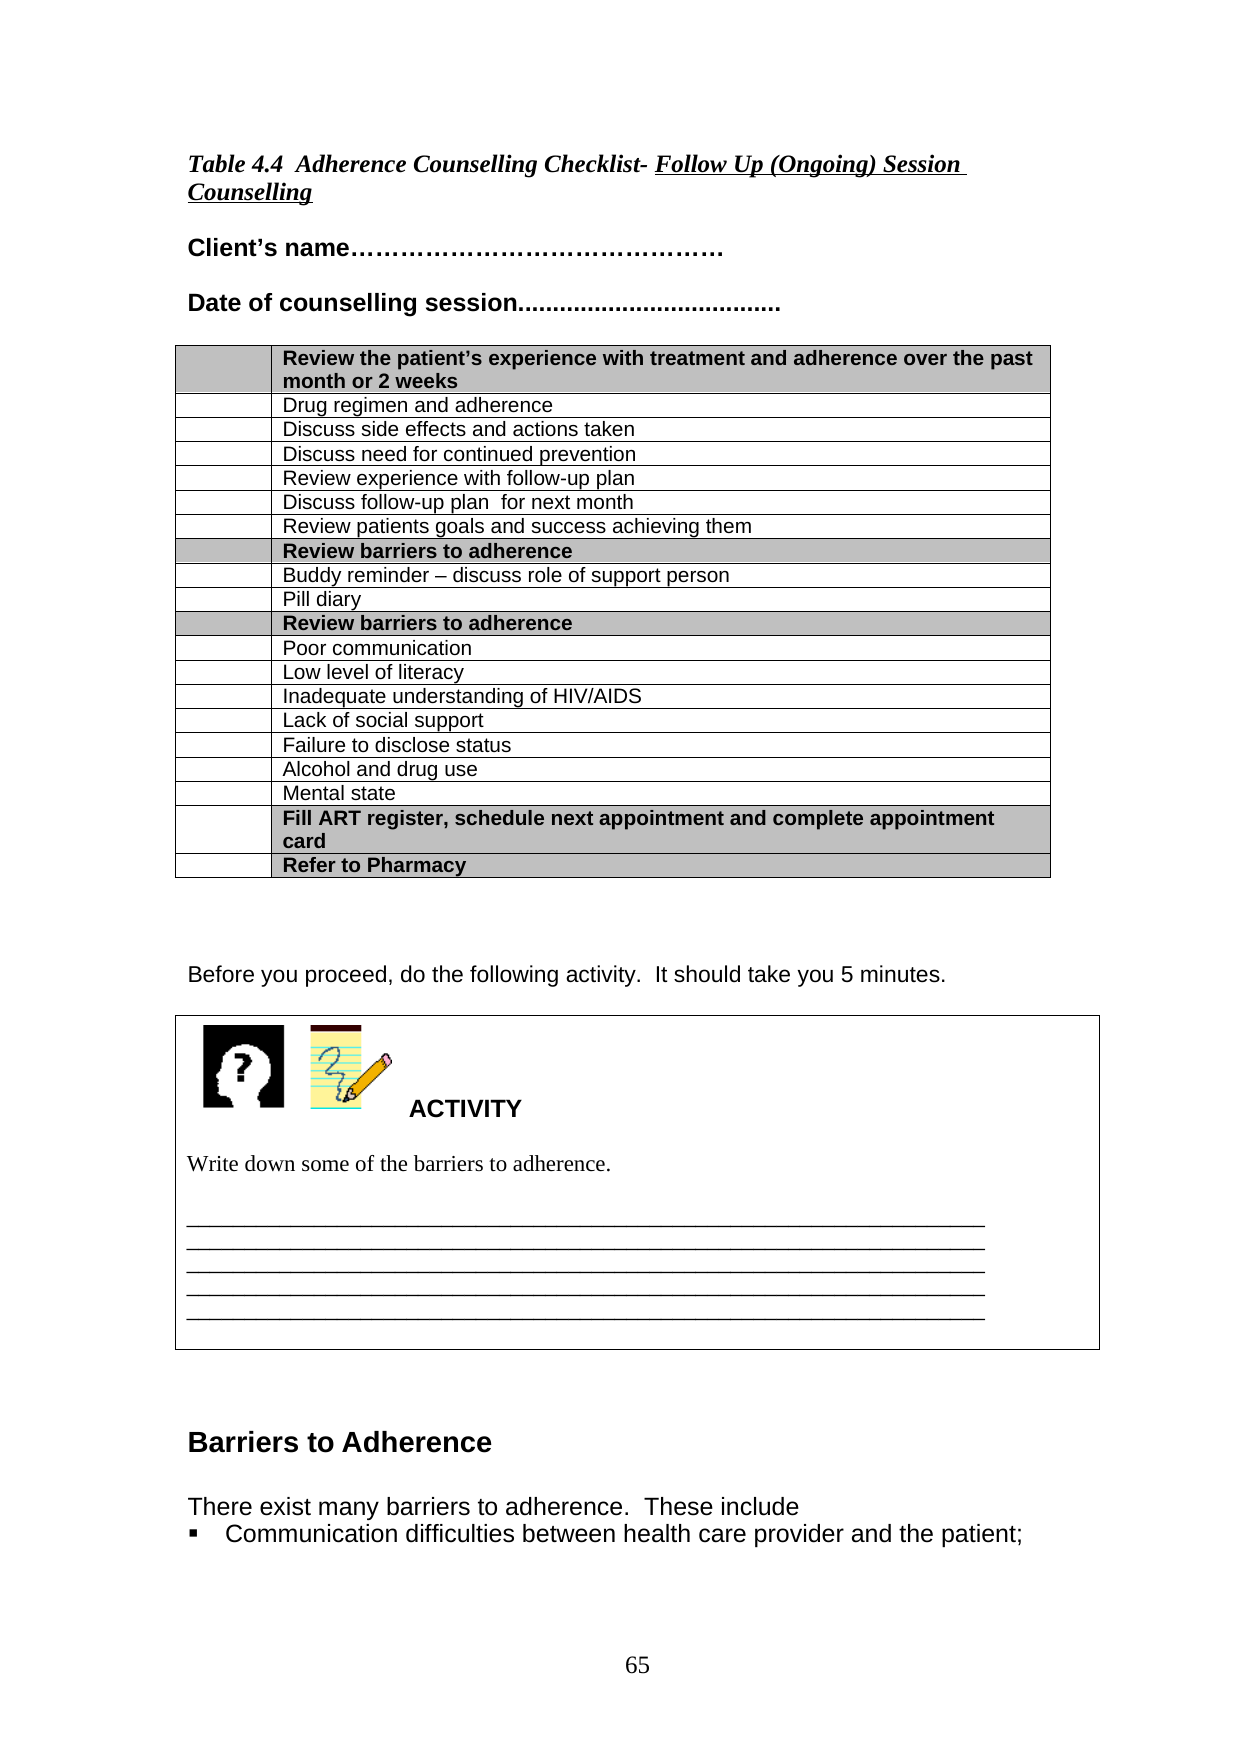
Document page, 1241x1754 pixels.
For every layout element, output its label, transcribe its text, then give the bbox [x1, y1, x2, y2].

table_cell [176, 806, 271, 853]
table_cell [176, 636, 271, 659]
table_cell [176, 709, 271, 732]
table_cell Discuss need for continued prevention [272, 442, 1050, 465]
table_cell [176, 418, 271, 441]
table_cell Lack of social support [272, 709, 1050, 732]
table_cell [176, 661, 271, 684]
table_header [176, 346, 271, 392]
text Client’s name……………………………………… [187, 233, 1087, 261]
table_cell Review experience with follow-up plan [272, 466, 1050, 489]
table_cell [176, 515, 271, 538]
table_cell [176, 612, 271, 635]
table_cell Alcohol and drug use [272, 758, 1050, 781]
table_cell Refer to Pharmacy [272, 854, 1050, 877]
table_cell Pill diary [272, 588, 1050, 611]
table_cell Discuss follow-up plan for next month [272, 491, 1050, 514]
text There exist many barriers to adherence. These include [187, 1492, 1087, 1520]
table_header ACTIVITY Write down some of the barriers to adherence. _____________________________________________________________________ _____________________________________________________________________ _____________________________________________________________________ _____________________________________________________________________ _____________________________________________________________________ [176, 1016, 1099, 1348]
table_cell [176, 758, 271, 781]
table_cell [176, 564, 271, 587]
text Date of counselling session...................................... [187, 289, 1087, 317]
table_cell [176, 466, 271, 489]
table_cell Failure to disclose status [272, 733, 1050, 757]
picture [203, 1025, 392, 1109]
text Table 4.4 Adherence Counselling Checklist- Follow Up (Ongoing) Session Counselling [187, 150, 1087, 205]
text Before you proceed, do the following activity. It should take you 5 minutes. [187, 962, 1087, 987]
table_cell Drug regimen and adherence [272, 394, 1050, 417]
table_header Review the patient’s experience with treatment and adherence over the past month or 2 weeks [272, 346, 1050, 392]
table_cell [176, 394, 271, 417]
list Communication difficulties between health care provider and the patient; [187, 1520, 1087, 1548]
table_cell Poor communication [272, 636, 1050, 659]
table_cell [176, 782, 271, 805]
subtitle Barriers to Adherence [187, 1426, 1087, 1458]
table_cell Mental state [272, 782, 1050, 805]
table_cell Review barriers to adherence [272, 612, 1050, 635]
table_cell Inadequate understanding of HIV/AIDS [272, 685, 1050, 708]
table_cell [176, 539, 271, 562]
table_cell [176, 854, 271, 877]
table_cell Low level of literacy [272, 661, 1050, 684]
table_cell Fill ART register, schedule next appointment and complete appointment card [272, 806, 1050, 853]
table_cell Discuss side effects and actions taken [272, 418, 1050, 441]
table_cell Review barriers to adherence [272, 539, 1050, 562]
table_cell [176, 685, 271, 708]
table_cell Buddy reminder – discuss role of support person [272, 564, 1050, 587]
table_cell Review patients goals and success achieving them [272, 515, 1050, 538]
table_cell [176, 588, 271, 611]
table_cell [176, 442, 271, 465]
table_cell [176, 733, 271, 757]
table_cell [176, 491, 271, 514]
